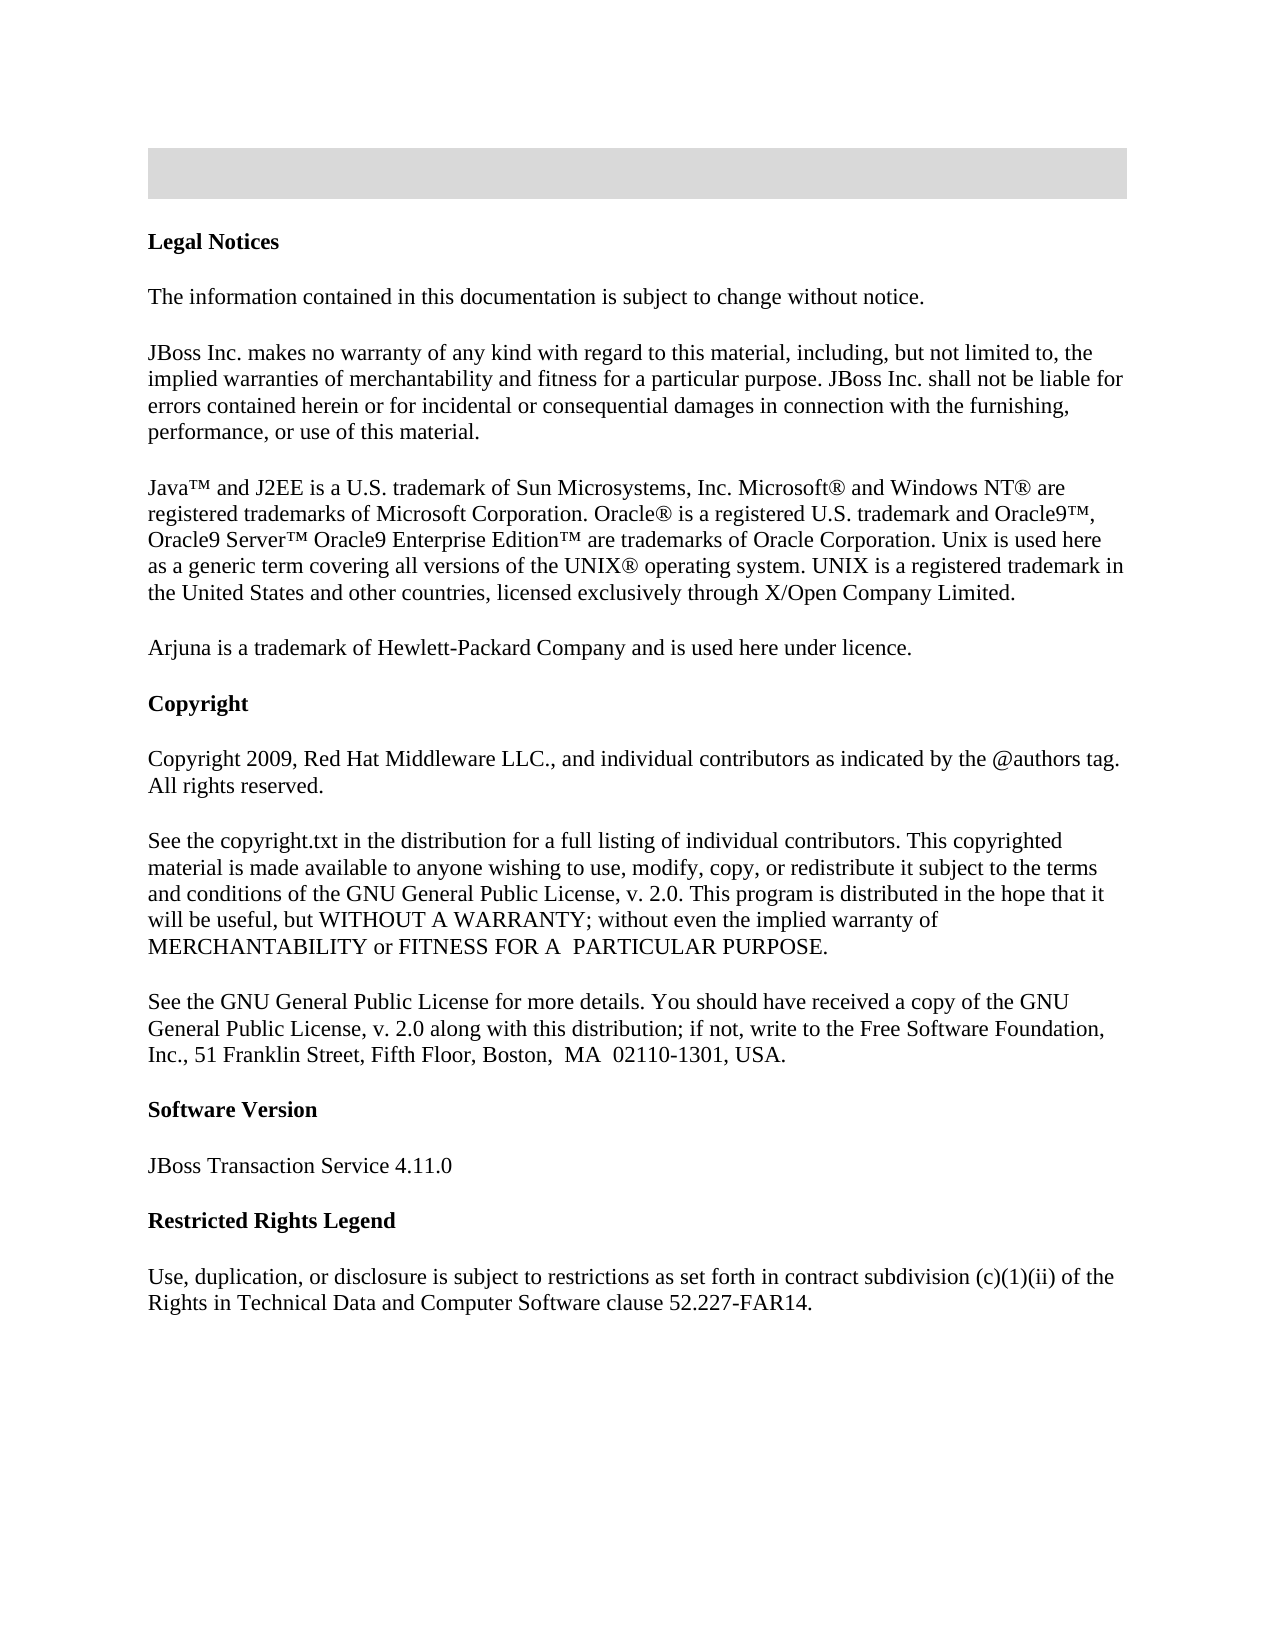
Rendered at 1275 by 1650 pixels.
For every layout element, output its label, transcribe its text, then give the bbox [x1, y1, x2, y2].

text See the copyright.txt in the distribution for a full listing of individual contributors. This copyrighted material is made available to anyone wishing to use, modify, copy, or redistribute it subject to the terms and conditions of the GNU General Public License, v. 2.0. This program is distributed in the hope that it will be useful, but WITHOUT A WARRANTY; without even the implied warranty of MERCHANTABILITY or FITNESS FOR A PARTICULAR PURPOSE. [148, 827, 1127, 959]
text The information contained in this documentation is subject to change without notice. [148, 283, 1127, 310]
text Restricted Rights Legend [148, 1208, 1127, 1234]
text Software Version [148, 1097, 1127, 1123]
text Copyright 2009, Red Hat Middleware LLC., and individual contributors as indicated by the @authors tag. All rights reserved. [148, 746, 1127, 798]
text Arjuna is a trademark of Hewlett-Packard Company and is used here under licence. [148, 634, 1127, 661]
text Java™ and J2EE is a U.S. trademark of Sun Microsystems, Inc. Microsoft® and Windows NT® are registered trademarks of Microsoft Corporation. Oracle® is a registered U.S. trademark and Oracle9™, Oracle9 Server™ Oracle9 Enterprise Edition™ are trademarks of Oracle Corporation. Unix is used here as a generic term covering all versions of the UNIX® operating system. UNIX is a registered trademark in the United States and other countries, licensed exclusively through X/Open Company Limited. [148, 473, 1127, 605]
text JBoss Inc. makes no warranty of any kind with regard to this material, including, but not limited to, the implied warranties of merchantability and fitness for a particular purpose. JBoss Inc. shall not be liable for errors contained herein or for incidental or consequential damages in connection with the furnishing, performance, or use of this material. [148, 339, 1127, 444]
text JBoss Transaction Service 4.11.0 [148, 1152, 1127, 1178]
text Legal Notices [148, 228, 1127, 254]
text Use, duplication, or disclosure is subject to restrictions as set forth in contract subdivision (c)(1)(ii) of the Rights in Technical Data and Computer Software clause 52.227-FAR14. [148, 1263, 1127, 1316]
text See the GNU General Public License for more details. You should have received a copy of the GNU General Public License, v. 2.0 along with this distribution; if not, write to the Free Software Foundation, Inc., 51 Franklin Street, Fifth Floor, Boston, MA 02110-1301, USA. [148, 988, 1127, 1067]
text Copyright [148, 690, 1127, 716]
